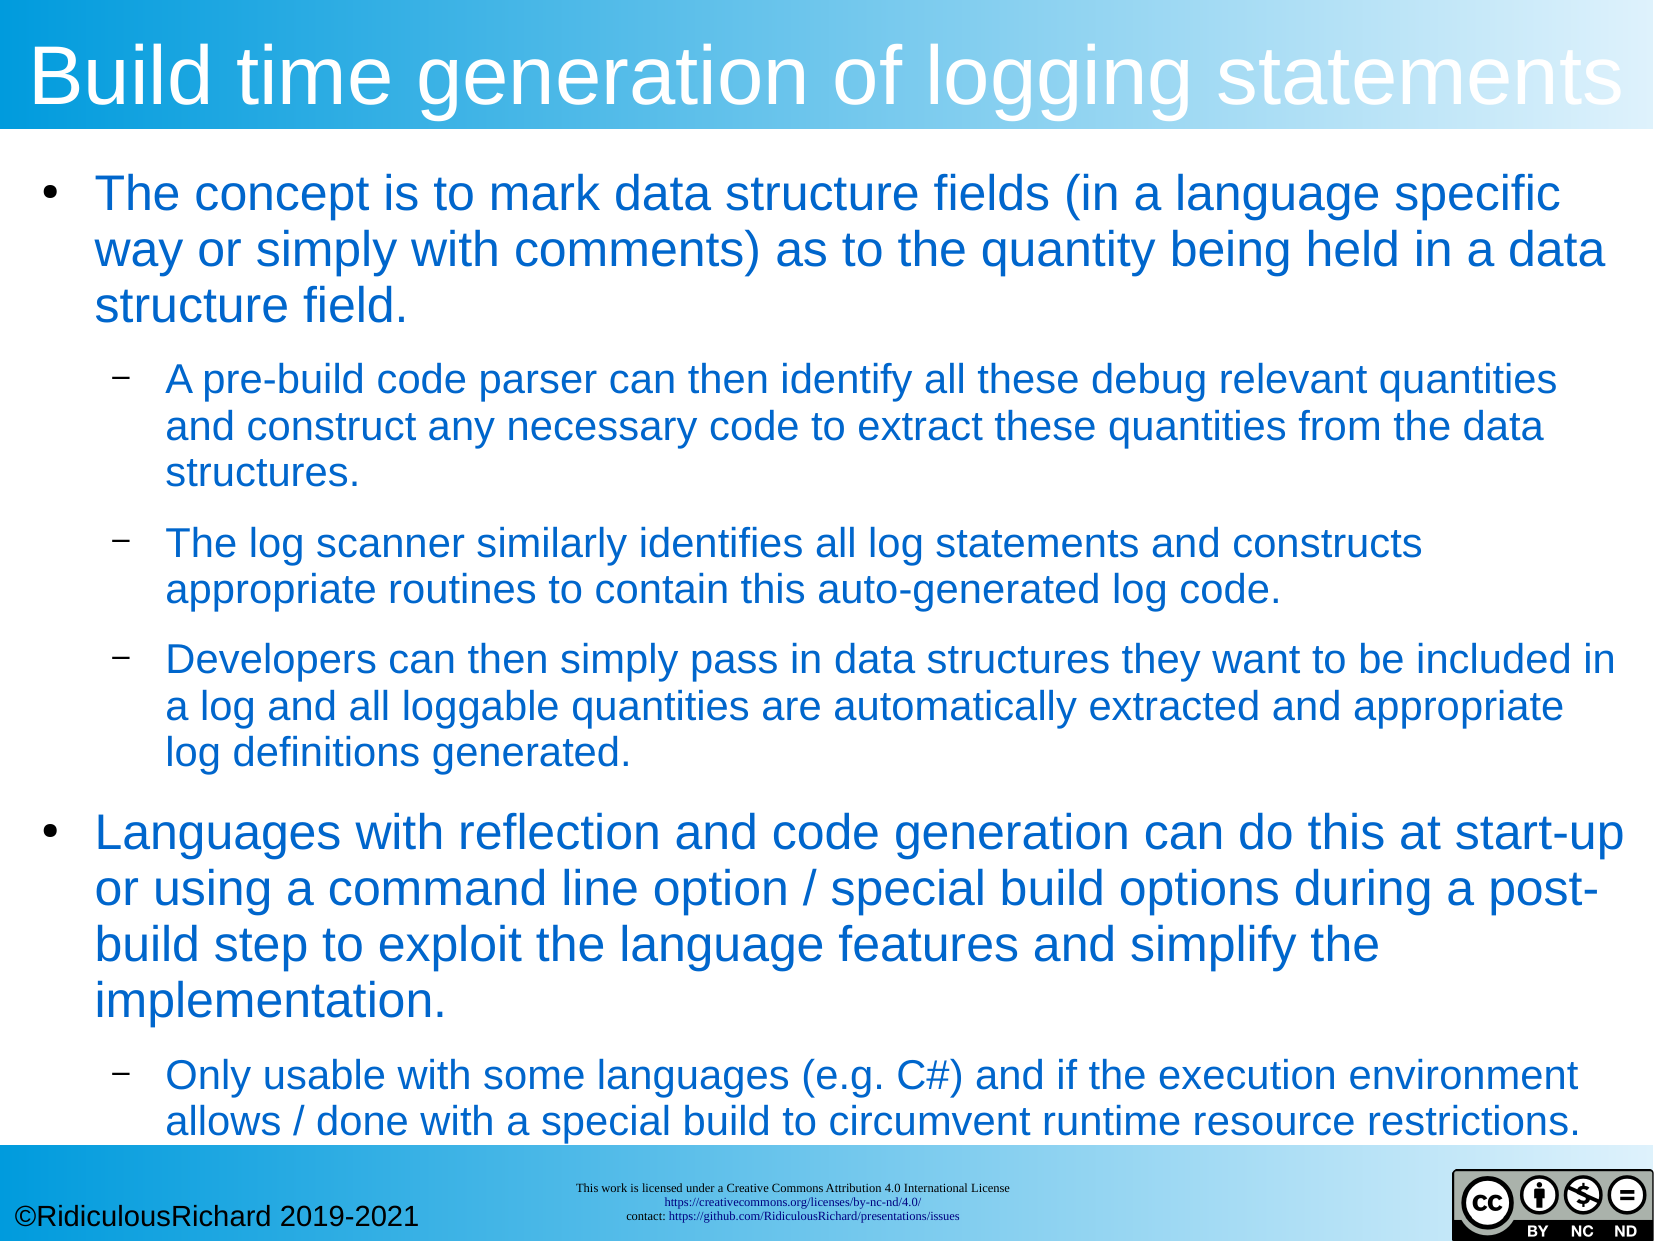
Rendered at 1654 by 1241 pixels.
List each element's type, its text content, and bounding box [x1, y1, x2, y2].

list The concept is to mark data structure fields (in a language specific way or simply with comments) as to the quantity being held in a data structure field. A pre-build code parser can then identify all these debug relevant quantities and construct any necessary code to extract these quantities from the data structures. The log scanner similarly identifies all log statements and constructs appropriate routines to contain this auto-generated log code. Developers can then simply pass in data structures they want to be included in a log and all loggable quantities are automatically extracted and appropriate log definitions generated. Languages with reflection and code generation can do this at start-up or using a command line option / special build options during a post-build step to exploit the language features and simplify the implementation. Only usable with some languages (e.g. C#) and if the execution environment allows / done with a special build to circumvent runtime resource restrictions. [23, 165, 1630, 1123]
picture [1452, 1169, 1654, 1241]
picture [138, 1146, 142, 1241]
title Build time generation of logging statements [23, 0, 1630, 165]
